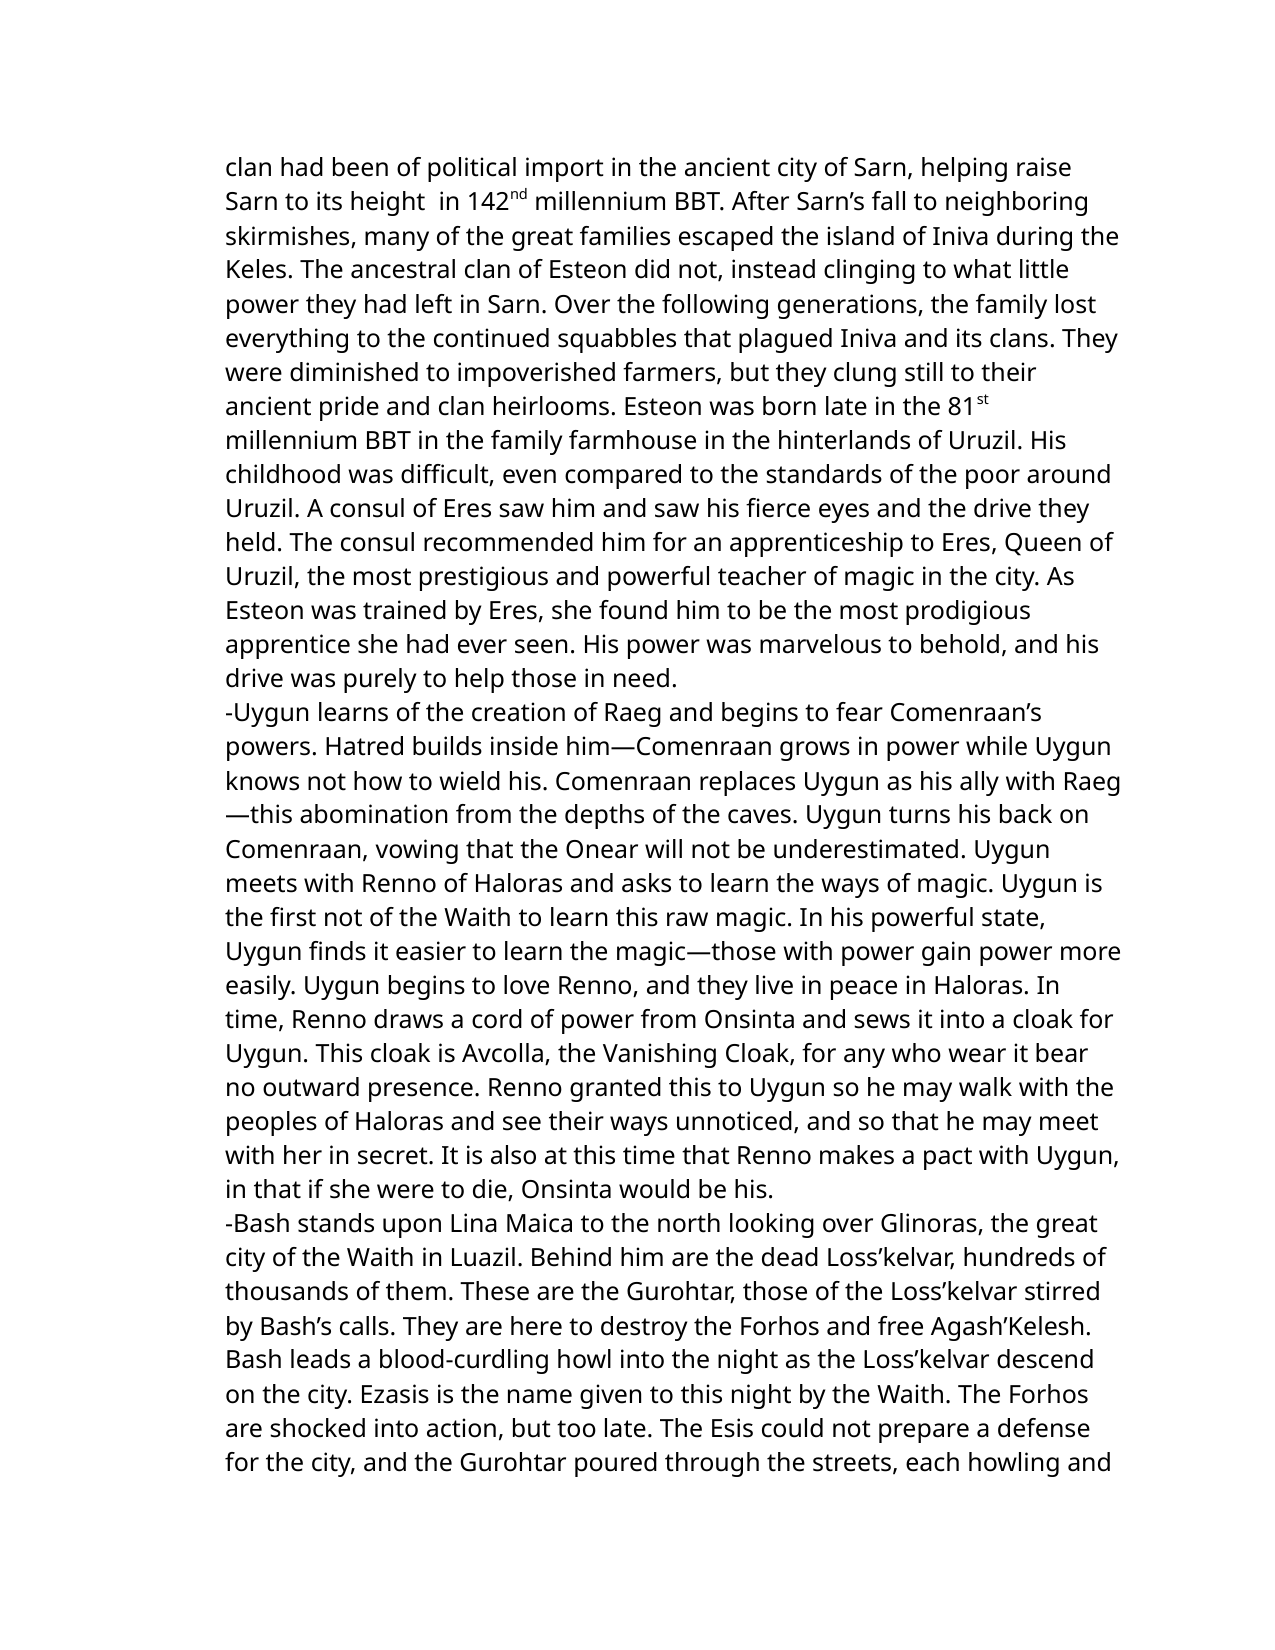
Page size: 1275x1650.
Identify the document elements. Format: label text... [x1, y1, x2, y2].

text -Bash stands upon Lina Maica to the north looking over Glinoras, the great city of the Waith in Luazil. Behind him are the dead Loss’kelvar, hundreds of thousands of them. These are the Gurohtar, those of the Loss’kelvar stirred by Bash’s calls. They are here to destroy the Forhos and free Agash’Kelesh. Bash leads a blood-curdling howl into the night as the Loss’kelvar descend on the city. Ezasis is the name given to this night by the Waith. The Forhos are shocked into action, but too late. The Esis could not prepare a defense for the city, and the Gurohtar poured through the streets, each howling and [225, 1206, 1125, 1478]
text clan had been of political import in the ancient city of Sarn, helping raise Sarn to its height in 142nd millennium BBT. After Sarn’s fall to neighboring skirmishes, many of the great families escaped the island of Iniva during the Keles. The ancestral clan of Esteon did not, instead clinging to what little power they had left in Sarn. Over the following generations, the family lost everything to the continued squabbles that plagued Iniva and its clans. They were diminished to impoverished farmers, but they clung still to their ancient pride and clan heirlooms. Esteon was born late in the 81st millennium BBT in the family farmhouse in the hinterlands of Uruzil. His childhood was difficult, even compared to the standards of the poor around Uruzil. A consul of Eres saw him and saw his fierce eyes and the drive they held. The consul recommended him for an apprenticeship to Eres, Queen of Uruzil, the most prestigious and powerful teacher of magic in the city. As Esteon was trained by Eres, she found him to be the most prodigious apprentice she had ever seen. His power was marvelous to behold, and his drive was purely to help those in need. [225, 150, 1125, 695]
text -Uygun learns of the creation of Raeg and begins to fear Comenraan’s powers. Hatred builds inside him—Comenraan grows in power while Uygun knows not how to wield his. Comenraan replaces Uygun as his ally with Raeg—this abomination from the depths of the caves. Uygun turns his back on Comenraan, vowing that the Onear will not be underestimated. Uygun meets with Renno of Haloras and asks to learn the ways of magic. Uygun is the first not of the Waith to learn this raw magic. In his powerful state, Uygun finds it easier to learn the magic—those with power gain power more easily. Uygun begins to love Renno, and they live in peace in Haloras. In time, Renno draws a cord of power from Onsinta and sews it into a cloak for Uygun. This cloak is Avcolla, the Vanishing Cloak, for any who wear it bear no outward presence. Renno granted this to Uygun so he may walk with the peoples of Haloras and see their ways unnoticed, and so that he may meet with her in secret. It is also at this time that Renno makes a pact with Uygun, in that if she were to die, Onsinta would be his. [225, 695, 1125, 1206]
